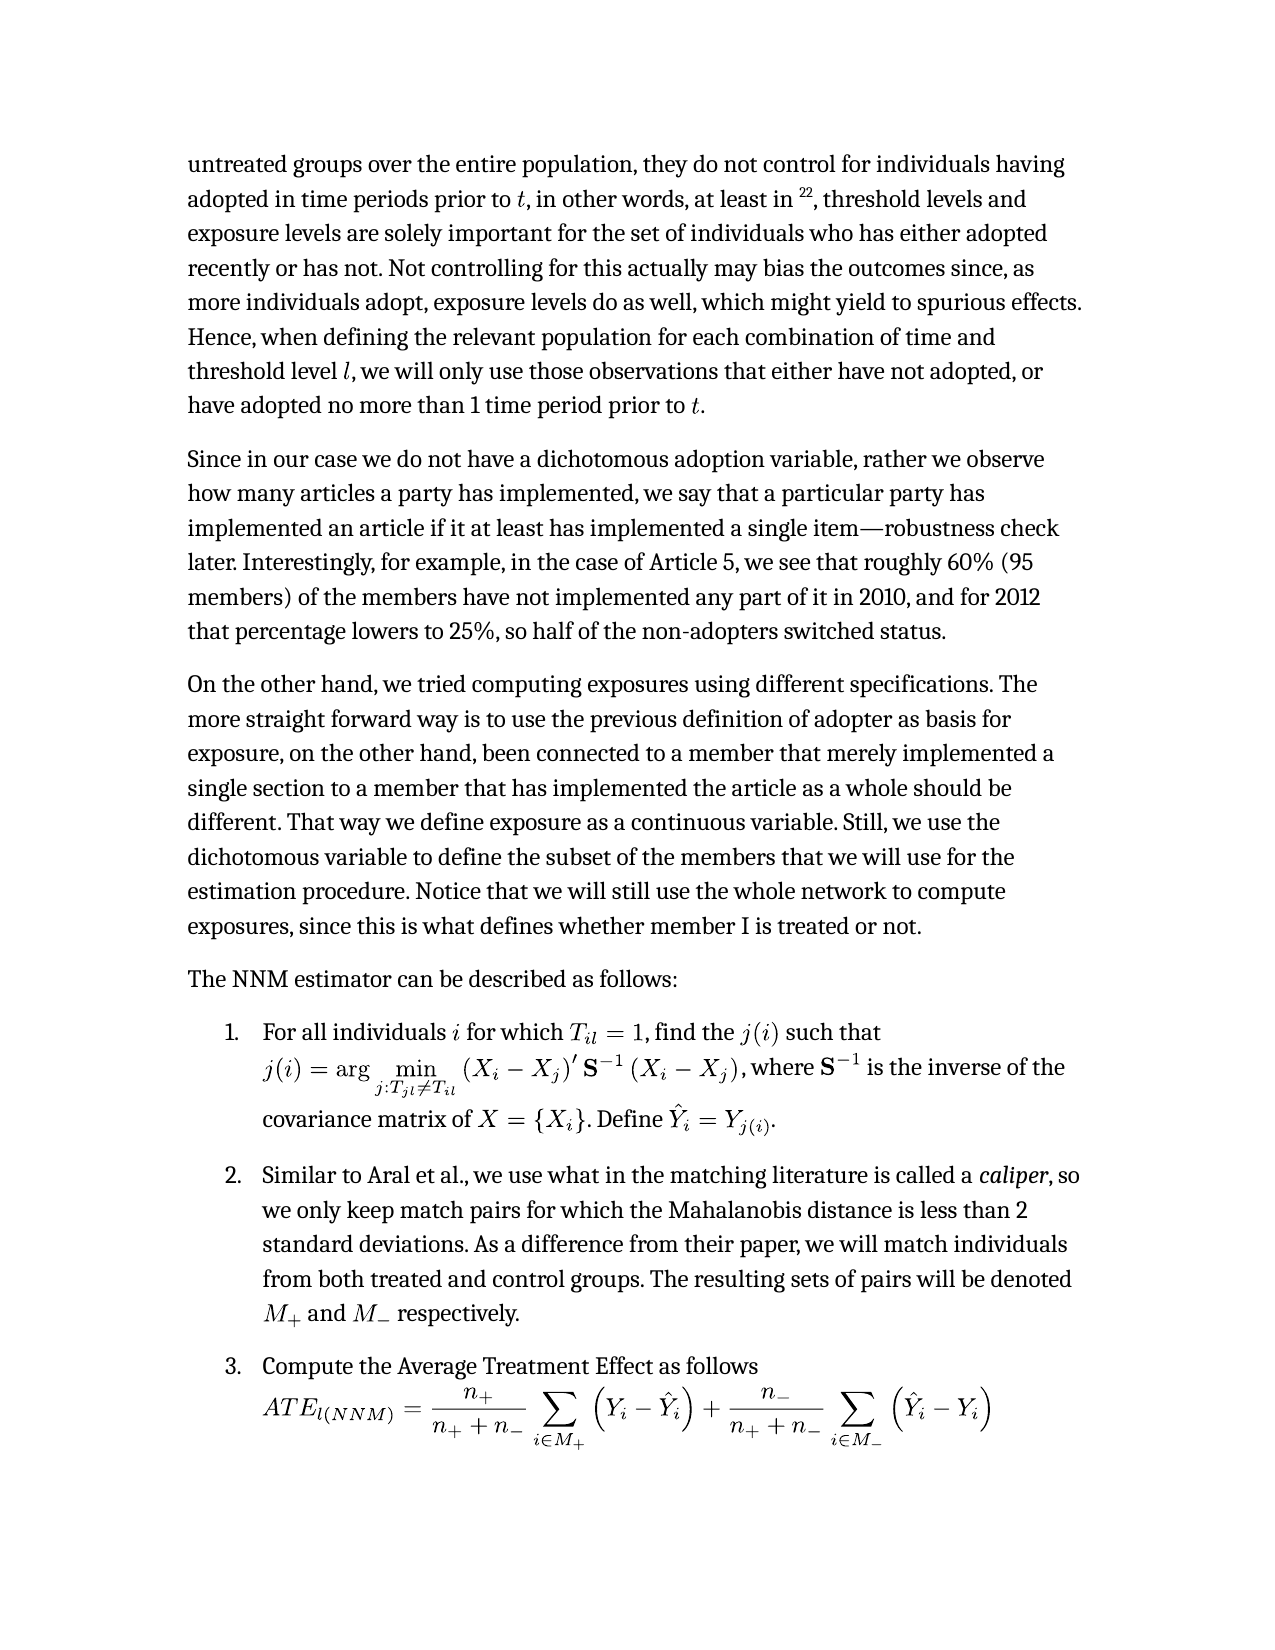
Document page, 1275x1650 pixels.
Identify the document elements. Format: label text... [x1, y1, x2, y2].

text Since in our case we do not have a dichotomous adoption variable, rather we observe how many articles a party has implemented, we say that a particular party has implemented an article if it at least has implemented a single item—robustness check later. Interestingly, for example, in the case of Article 5, we see that roughly 60% (95 members) of the members have not implemented any part of it in 2010, and for 2012 that percentage lowers to 25%, so half of the non-adopters switched status. [187, 444, 1087, 646]
list For all individuals for which , find the such that , where is the inverse of the covariance matrix of . Define . [225, 1018, 1087, 1137]
text On the other hand, we tried computing exposures using different specifications. The more straight forward way is to use the previous definition of adopter as basis for exposure, on the other hand, been connected to a member that merely implemented a single section to a member that has implemented the article as a whole should be different. That way we define exposure as a continuous variable. Still, we use the dichotomous variable to define the subset of the members that we will use for the estimation procedure. Notice that we will still use the whole network to compute exposures, since this is what defines whether member I is treated or not. [187, 670, 1087, 940]
list Similar to Aral et al., we use what in the matching literature is called a caliper, so we only keep match pairs for which the Mahalanobis distance is less than 2 standard deviations. As a difference from their paper, we will match individuals from both treated and control groups. The resulting sets of pairs will be denoted and respectively. [225, 1161, 1087, 1328]
text The NNM estimator can be described as follows: [187, 965, 1087, 993]
text untreated groups over the entire population, they do not control for individuals having adopted in time periods prior to , in other words, at least in 22⁠, threshold levels and exposure levels are solely important for the set of individuals who has either adopted recently or has not. Not controlling for this actually may bias the outcomes since, as more individuals adopt, exposure levels do as well, which might yield to spurious effects. Hence, when defining the relevant population for each combination of time and threshold level , we will only use those observations that either have not adopted, or have adopted no more than 1 time period prior to . [187, 150, 1087, 420]
list Compute the Average Treatment Effect as follows [225, 1352, 1087, 1450]
